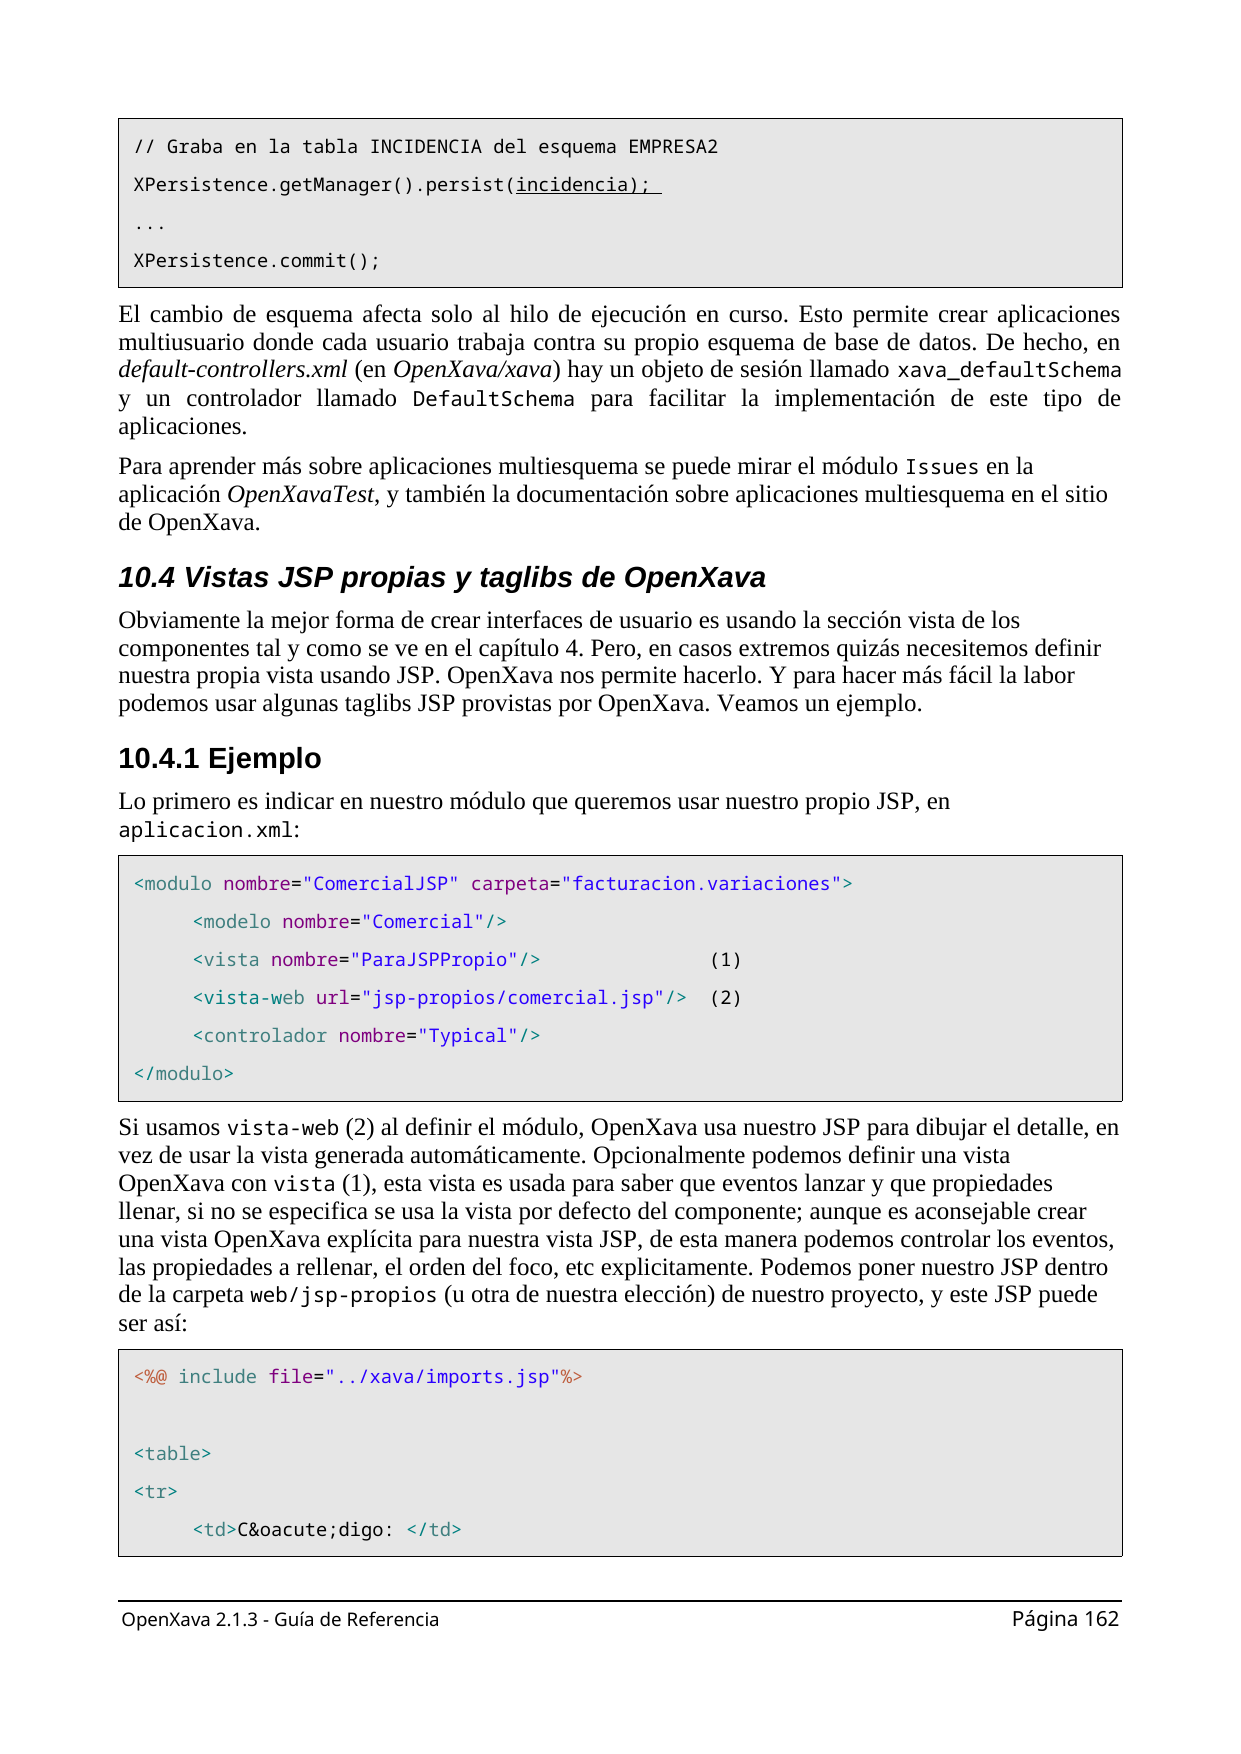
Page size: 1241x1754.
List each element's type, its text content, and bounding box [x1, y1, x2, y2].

text <vista nombre="ParaJSPPropio"/> (1) [119, 931, 1122, 969]
text // Graba en la tabla INCIDENCIA del esquema EMPRESA2 [119, 119, 1122, 156]
text Para aprender más sobre aplicaciones multiesquema se puede mirar el módulo Issues en la aplicación OpenXavaTest, y también la documentación sobre aplicaciones multiesquema en el sitio de OpenXava. [118, 452, 1122, 536]
subtitle Vistas JSP propias y taglibs de OpenXava [118, 561, 1122, 593]
text <td>C&oacute;digo: </td> [119, 1501, 1122, 1556]
text Si usamos vista-web (2) al definir el módulo, OpenXava usa nuestro JSP para dibujar el detalle, en vez de usar la vista generada automáticamente. Opcionalmente podemos definir una vista OpenXava con vista (1), esta vista es usada para saber que eventos lanzar y que propiedades llenar, si no se especifica se usa la vista por defecto del componente; aunque es aconsejable crear una vista OpenXava explícita para nuestra vista JSP, de esta manera podemos controlar los eventos, las propiedades a rellenar, el orden del foco, etc explicitamente. Podemos poner nuestro JSP dentro de la carpeta web/jsp-propios (u otra de nuestra elección) de nuestro proyecto, y este JSP puede ser así: [118, 1113, 1122, 1337]
text <controlador nombre="Typical"/> [119, 1007, 1122, 1046]
text <table> [119, 1425, 1122, 1463]
text <modelo nombre="Comercial"/> [119, 893, 1122, 931]
text <%@ include file="../xava/imports.jsp"%> [119, 1350, 1122, 1387]
text El cambio de esquema afecta solo al hilo de ejecución en curso. Esto permite crear aplicaciones multiusuario donde cada usuario trabaja contra su propio esquema de base de datos. De hecho, en default-controllers.xml (en OpenXava/xava) hay un objeto de sesión llamado xava_defaultSchema y un controlador llamado DefaultSchema para facilitar la implementación de este tipo de aplicaciones. [118, 300, 1122, 439]
subtitle Ejemplo [118, 742, 1122, 774]
text </modulo> [119, 1046, 1122, 1101]
text ... [119, 194, 1122, 232]
text <modulo nombre="ComercialJSP" carpeta="facturacion.variaciones"> [119, 856, 1122, 893]
text XPersistence.commit(); [119, 232, 1122, 287]
text <vista-web url="jsp-propios/comercial.jsp"/> (2) [119, 969, 1122, 1007]
text XPersistence.getManager().persist(incidencia); [119, 156, 1122, 194]
text Obviamente la mejor forma de crear interfaces de usuario es usando la sección vista de los componentes tal y como se ve en el capítulo 4. Pero, en casos extremos quizás necesitemos definir nuestra propia vista usando JSP. OpenXava nos permite hacerlo. Y para hacer más fácil la labor podemos usar algunas taglibs JSP provistas por OpenXava. Veamos un ejemplo. [118, 606, 1122, 717]
text Lo primero es indicar en nuestro módulo que queremos usar nuestro propio JSP, en aplicacion.xml: [118, 787, 1122, 843]
text <tr> [119, 1463, 1122, 1501]
